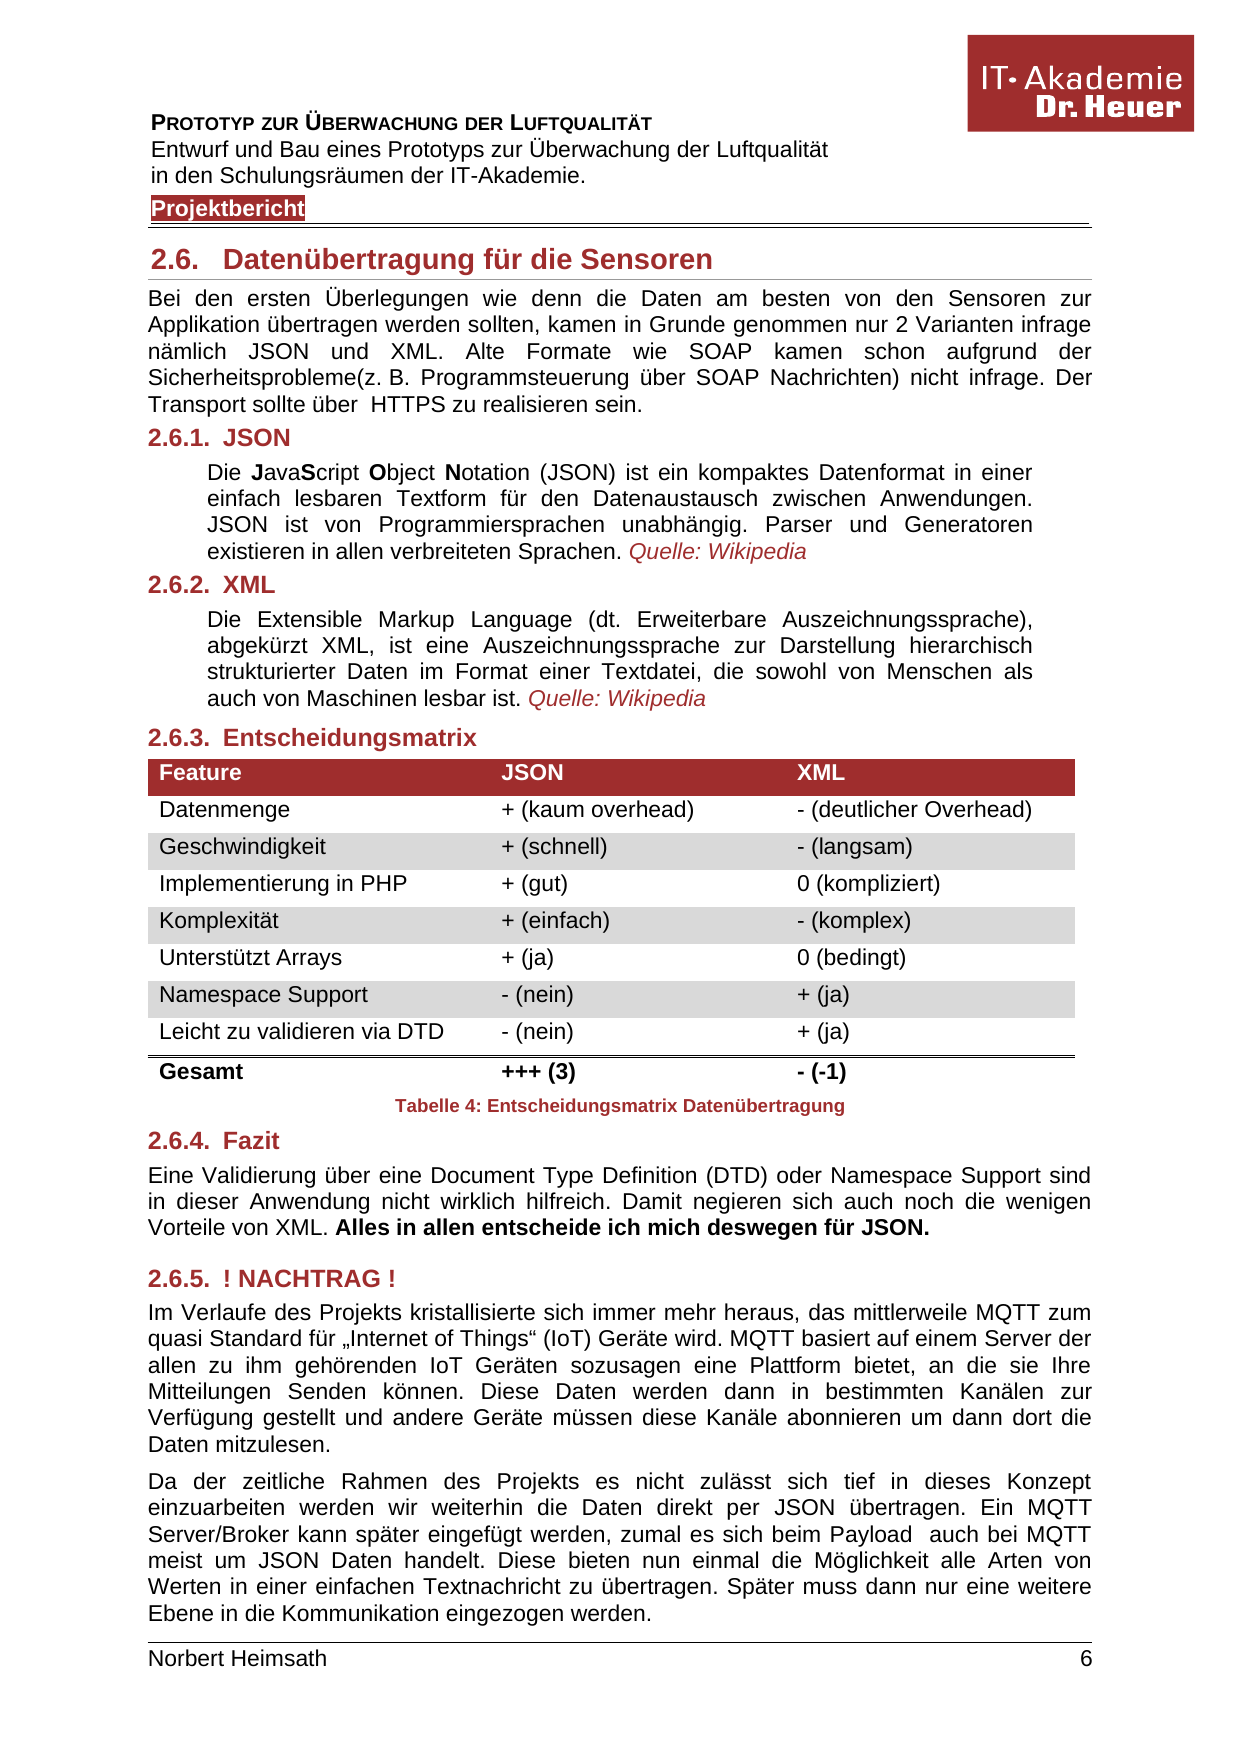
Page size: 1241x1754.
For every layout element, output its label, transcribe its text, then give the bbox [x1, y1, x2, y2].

text Im Verlaufe des Projekts kristallisierte sich immer mehr heraus, das mittlerweile MQTT zum quasi Standard für „Internet of Things“ (IoT) Geräte wird. MQTT basiert auf einem Server der allen zu ihm gehörenden IoT Geräten sozusagen eine Plattform bietet, an die sie Ihre Mitteilungen Senden können. Diese Daten werden dann in bestimmten Kanälen zur Verfügung gestellt und andere Geräte müssen diese Kanäle abonnieren um dann dort die Daten mitzulesen. [148, 1299, 1092, 1457]
table_cell +++ (3) [490, 1058, 786, 1095]
text Tabelle 4: Entscheidungsmatrix Datenübertragung [148, 1095, 1092, 1117]
table_cell Gesamt [148, 1058, 490, 1095]
table_cell + (ja) [786, 981, 1075, 1018]
table_cell - (nein) [490, 981, 786, 1018]
table_cell 0 (bedingt) [786, 944, 1075, 981]
text Die JavaScript Object Notation (JSON) ist ein kompaktes Datenformat in einer einfach lesbaren Textform für den Datenaustausch zwischen Anwendungen. JSON ist von Programmiersprachen unabhängig. Parser und Generatoren existieren in allen verbreiteten Sprachen. Quelle: Wikipedia [207, 458, 1033, 564]
text Da der zeitliche Rahmen des Projekts es nicht zulässt sich tief in dieses Konzept einzuarbeiten werden wir weiterhin die Daten direkt per JSON übertragen. Ein MQTT Server/Broker kann später eingefügt werden, zumal es sich beim Payload auch bei MQTT meist um JSON Daten handelt. Diese bieten nun einmal die Möglichkeit alle Arten von Werten in einer einfachen Textnachricht zu übertragen. Später muss dann nur eine weitere Ebene in die Kommunikation eingezogen werden. [148, 1468, 1092, 1626]
table_cell Leicht zu validieren via DTD [148, 1018, 490, 1055]
table_cell Geschwindigkeit [148, 833, 490, 870]
table_cell - (deutlicher Overhead) [786, 796, 1075, 833]
text Eine Validierung über eine Document Type Definition (DTD) oder Namespace Support sind in dieser Anwendung nicht wirklich hilfreich. Damit negieren sich auch noch die wenigen Vorteile von XML. Alles in allen entscheide ich mich deswegen für JSON. [148, 1162, 1092, 1241]
table_cell + (kaum overhead) [490, 796, 786, 833]
table_cell - (komplex) [786, 907, 1075, 944]
table_cell + (ja) [786, 1018, 1075, 1055]
table_header Feature [148, 759, 490, 796]
subtitle Fazit [148, 1126, 1092, 1155]
text Die Extensible Markup Language (dt. Erweiterbare Auszeichnungssprache), abgekürzt XML, ist eine Auszeichnungssprache zur Darstellung hierarchisch strukturierter Daten im Format einer Textdatei, die sowohl von Menschen als auch von Maschinen lesbar ist. Quelle: Wikipedia [207, 606, 1033, 711]
table_header JSON [490, 759, 786, 796]
table_cell - (langsam) [786, 833, 1075, 870]
table_cell + (ja) [490, 944, 786, 981]
table_cell Datenmenge [148, 796, 490, 833]
table_cell 0 (kompliziert) [786, 870, 1075, 907]
table_cell - (-1) [786, 1058, 1075, 1095]
subtitle ! NACHTRAG ! [148, 1264, 1092, 1292]
table_cell - (nein) [490, 1018, 786, 1055]
subtitle Entscheidungsmatrix [148, 723, 1092, 752]
table_cell + (gut) [490, 870, 786, 907]
table_header XML [786, 759, 1075, 796]
subtitle JSON [148, 423, 1092, 452]
subtitle XML [148, 570, 1092, 599]
table_cell Implementierung in PHP [148, 870, 490, 907]
table_cell Komplexität [148, 907, 490, 944]
text Bei den ersten Überlegungen wie denn die Daten am besten von den Sensoren zur Applikation übertragen werden sollten, kamen in Grunde genommen nur 2 Varianten infrage nämlich JSON und XML. Alte Formate wie SOAP kamen schon aufgrund der Sicherheitsprobleme(z. B. Programmsteuerung über SOAP Nachrichten) nicht infrage. Der Transport sollte über HTTPS zu realisieren sein. [148, 285, 1092, 417]
table_cell + (schnell) [490, 833, 786, 870]
table_cell + (einfach) [490, 907, 786, 944]
table_cell Namespace Support [148, 981, 490, 1018]
subtitle Datenübertragung für die Sensoren [148, 239, 1092, 279]
table_cell Unterstützt Arrays [148, 944, 490, 981]
